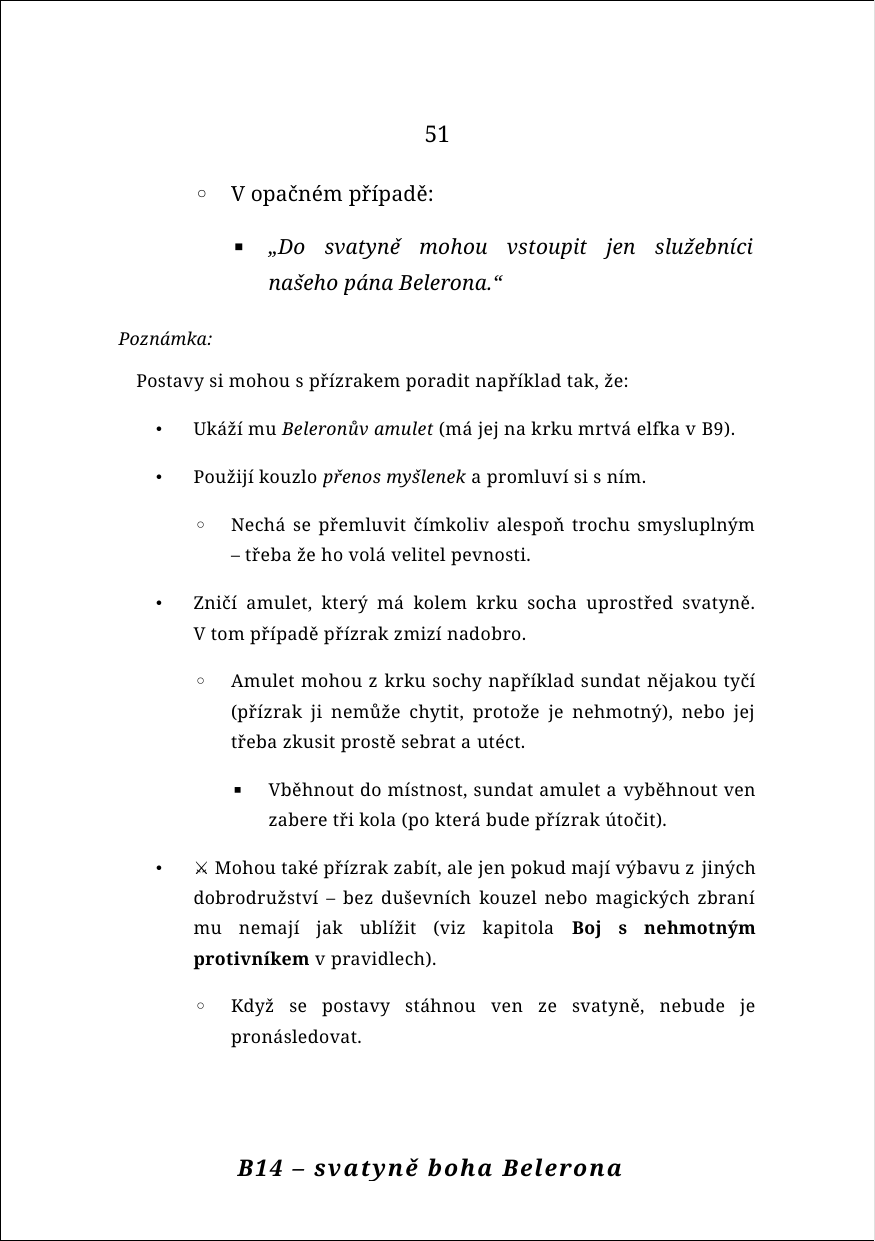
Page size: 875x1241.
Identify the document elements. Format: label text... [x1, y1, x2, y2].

list Když se postavy stáhnou ven ze svatyně, nebude je pronásledovat. [193, 994, 756, 1048]
list Zničí amulet, který má kolem krku socha uprostřed svatyně. V⁠ tom případě přízrak zmizí nadobro. [156, 591, 756, 645]
list Nechá se přemluvit čímkoliv alespoň trochu smysluplným – třeba že ho volá velitel pevnosti. [193, 513, 756, 567]
list Ukáží mu Beleronův amulet (má jej na krku mrtvá elfka v⁠ B9). [156, 417, 756, 441]
text Poznámka: [118, 327, 756, 351]
list „Do svatyně mohou vstoupit jen služebníci našeho pána Belerona.“ [231, 232, 756, 296]
list Použijí kouzlo přenos myšlenek a⁠ promluví si s⁠ ním. [156, 465, 756, 489]
list Amulet mohou z⁠ krku sochy například sundat nějakou tyčí (přízrak ji nemůže chytit, protože je nehmotný), nebo jej třeba zkusit prostě sebrat a⁠ utéct. [193, 669, 756, 753]
list V⁠ opačném případě: [193, 179, 756, 207]
list Vběhnout do místnost, sundat amulet a⁠ vyběhnout ven zabere tři kola (po která bude přízrak útočit). [231, 777, 756, 832]
text Postavy si mohou s⁠ přízrakem poradit například tak, že: [136, 369, 756, 393]
list ⚔ Mohou také přízrak zabít, ale jen pokud mají výbavu z⁠ jiných dobrodružství – bez duševních kouzel nebo magických zbraní mu nemají jak ublížit (viz kapitola Boj s⁠ nehmotným protivníkem v⁠ pravidlech). [156, 855, 756, 970]
